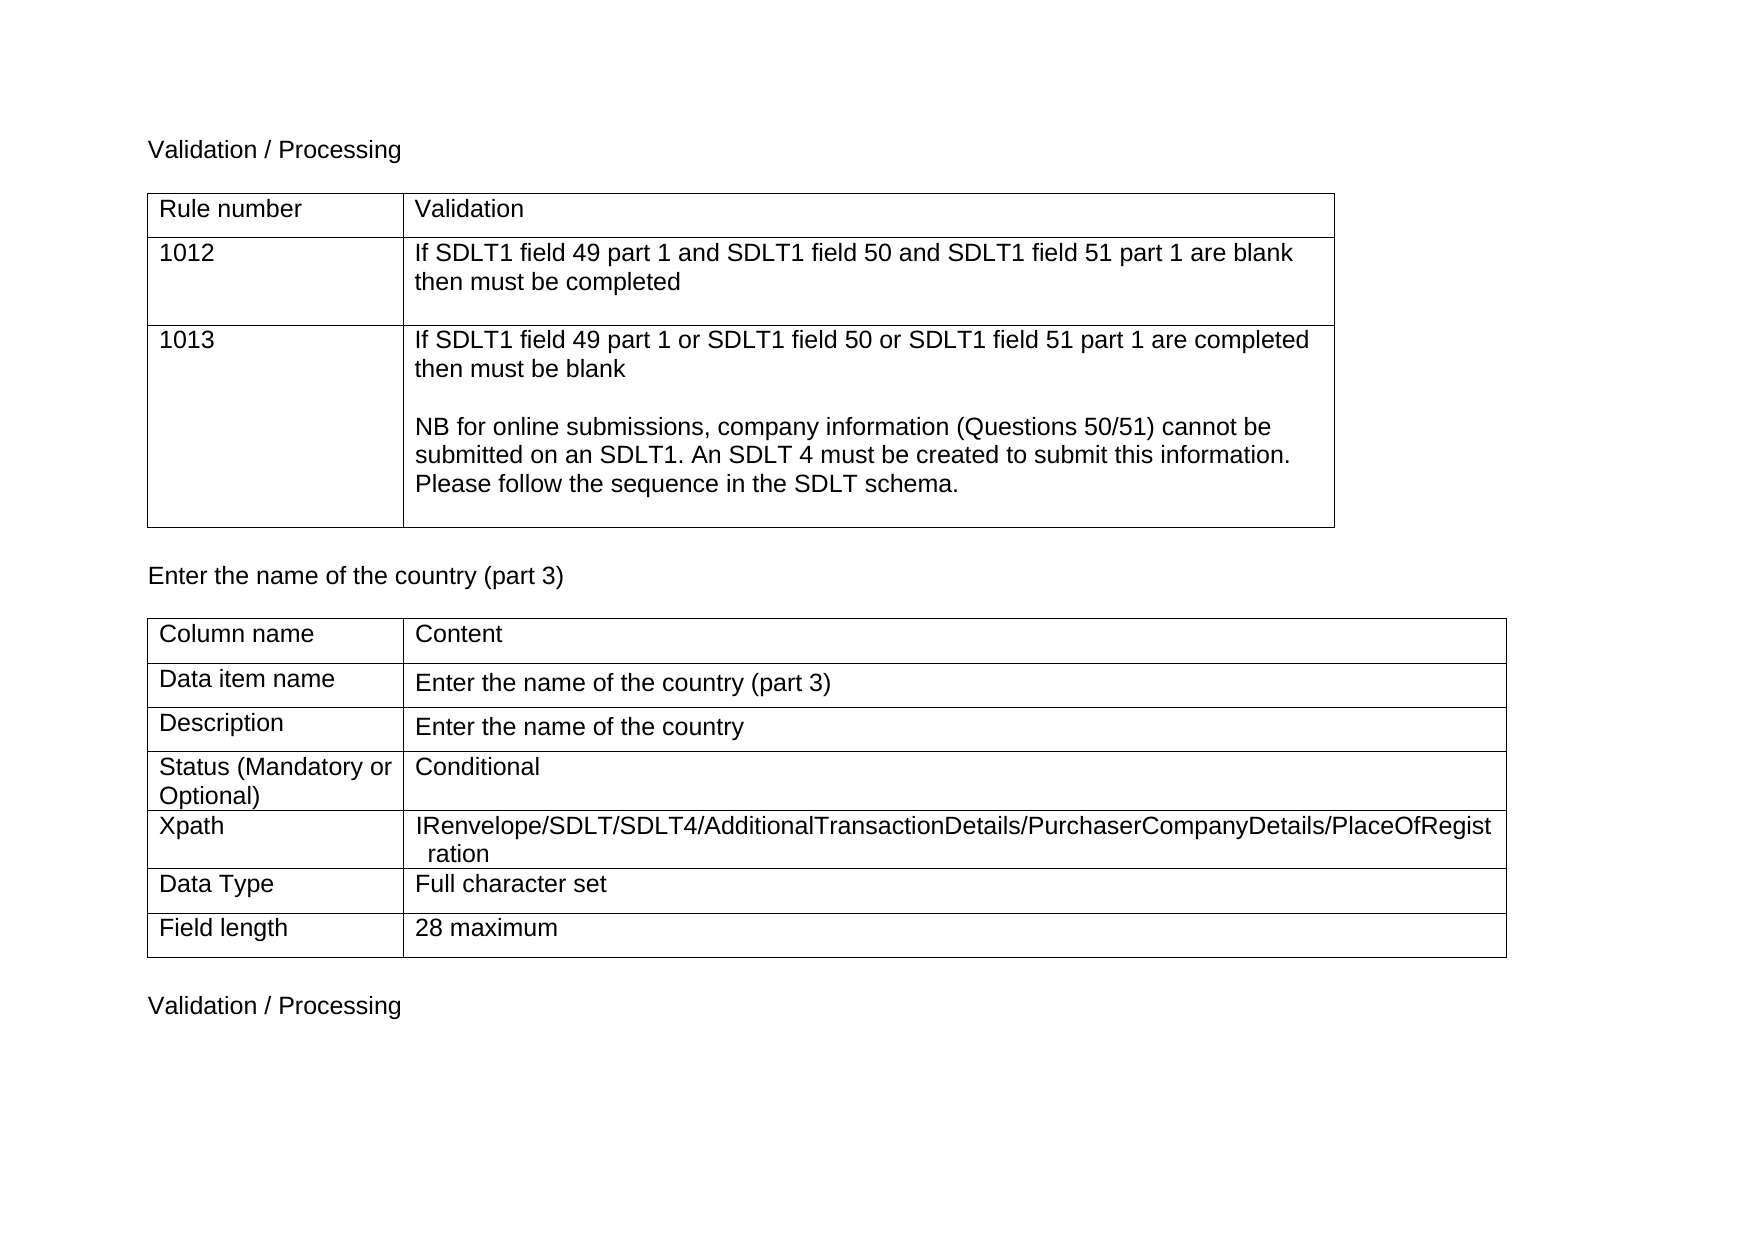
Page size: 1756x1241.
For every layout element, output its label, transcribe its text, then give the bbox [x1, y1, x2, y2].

table_header Column name [148, 619, 403, 662]
table_cell Full character set [404, 869, 1506, 912]
table_cell 1012 [148, 238, 403, 324]
table_cell If SDLT1 field 49 part 1 or SDLT1 field 50 or SDLT1 field 51 part 1 are completed then must be blank NB for online submissions, company information (Questions 50/51) cannot be submitted on an SDLT1. An SDLT 4 must be created to submit this information. Please follow the sequence in the SDLT schema. [404, 326, 1334, 527]
table_cell 1013 [148, 326, 403, 527]
subtitle Validation / Processing [148, 991, 1515, 1019]
table_cell Status (Mandatory or Optional) [148, 752, 403, 809]
table_cell Data Type [148, 869, 403, 912]
table_cell 28 maximum [404, 914, 1506, 957]
table_header Rule number [148, 194, 403, 237]
table_cell IRenvelope/SDLT/SDLT4/AdditionalTransactionDetails/PurchaserCompanyDetails/PlaceOfRegist ration [404, 811, 1506, 868]
table_cell Field length [148, 914, 403, 957]
table_header Validation [404, 194, 1334, 237]
table_cell Enter the name of the country [404, 708, 1506, 751]
table_cell Conditional [404, 752, 1506, 809]
table_cell Xpath [148, 811, 403, 868]
table_cell Description [148, 708, 403, 751]
subtitle Enter the name of the country (part 3) [148, 561, 1515, 589]
table_cell Enter the name of the country (part 3) [404, 664, 1506, 707]
table_header Content [404, 619, 1506, 662]
table_cell Data item name [148, 664, 403, 707]
table_cell If SDLT1 field 49 part 1 and SDLT1 field 50 and SDLT1 field 51 part 1 are blank then must be completed [404, 238, 1334, 324]
subtitle Validation / Processing [148, 135, 1515, 164]
